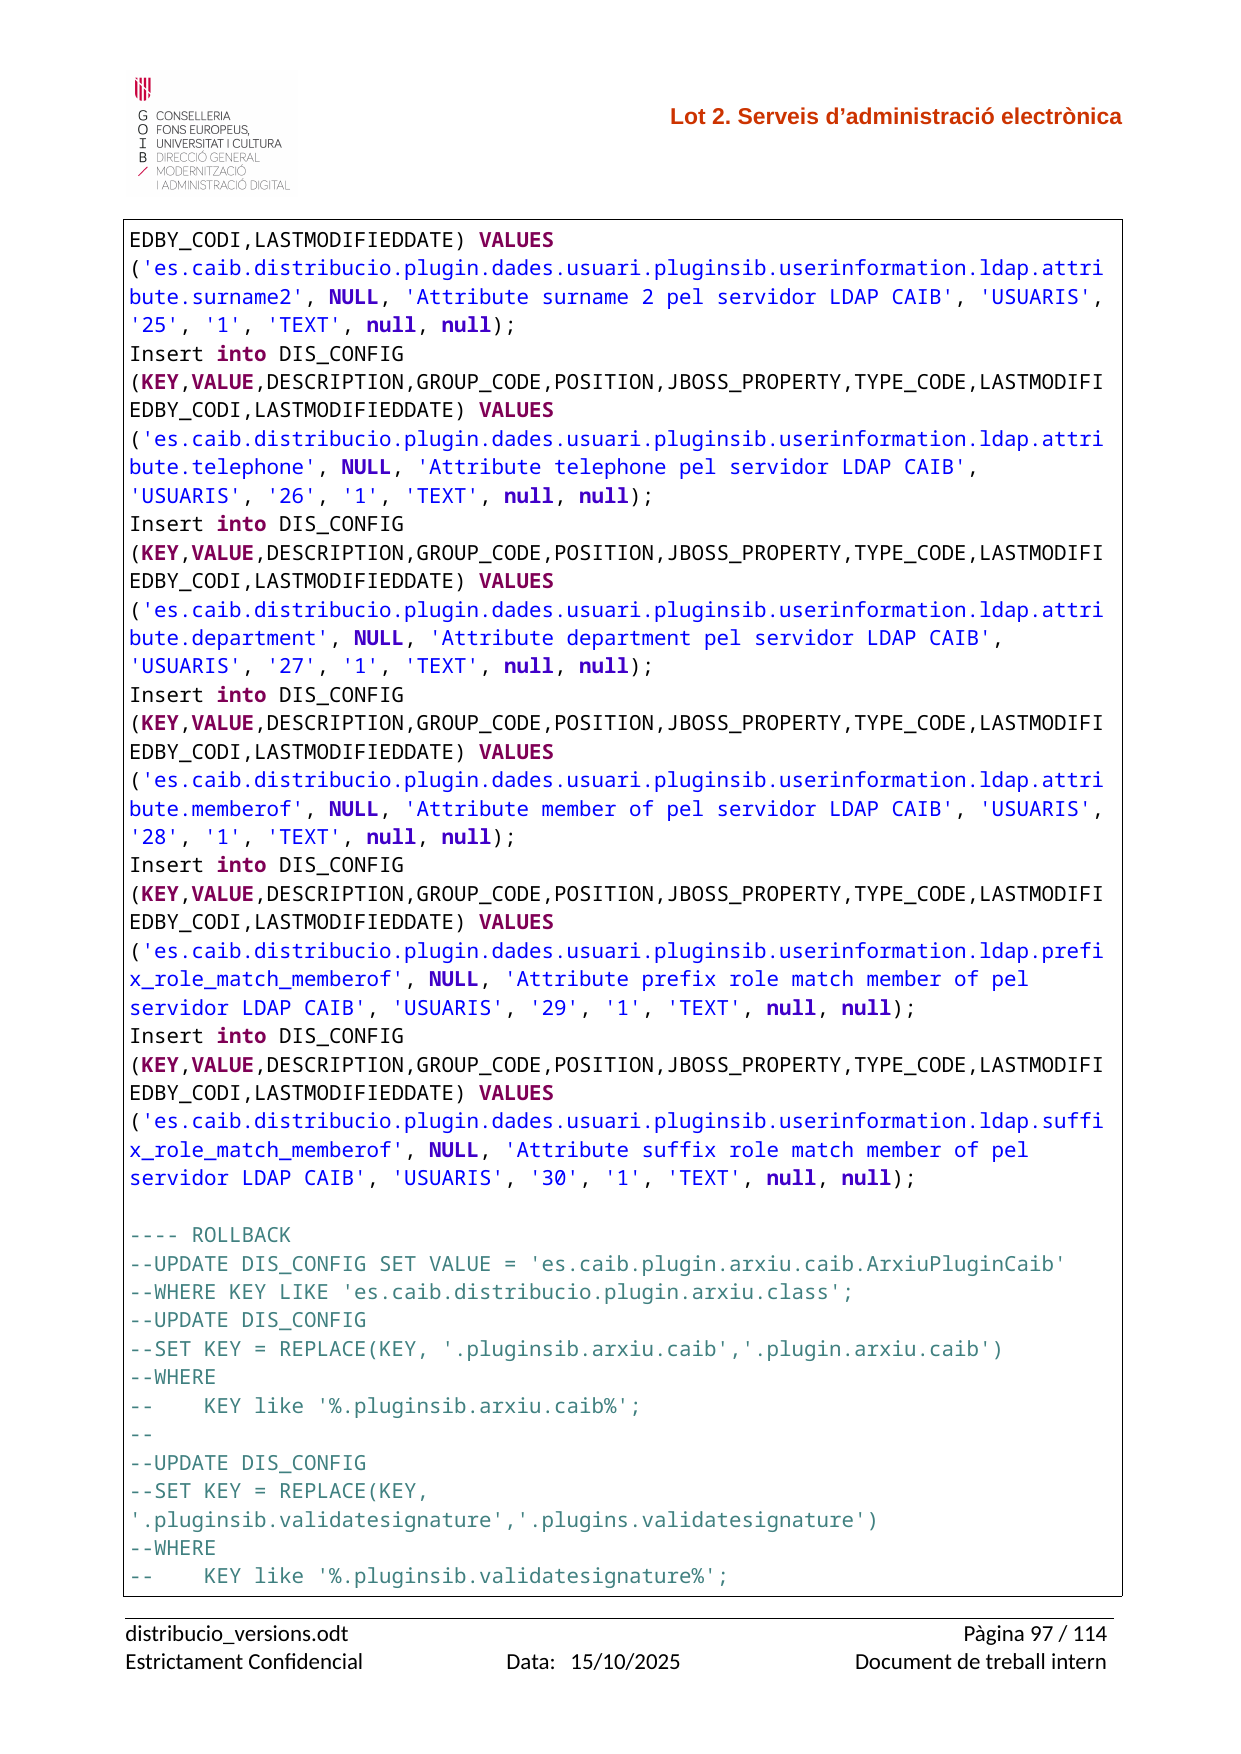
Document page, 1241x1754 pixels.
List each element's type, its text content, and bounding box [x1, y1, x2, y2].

table_header EDBY_CODI,LASTMODIFIEDDATE) VALUES ('es.caib.distribucio.plugin.dades.usuari.pluginsib.userinformation.ldap.attribute.surname2', NULL, 'Attribute surname 2 pel servidor LDAP CAIB', 'USUARIS', '25', '1', 'TEXT', null, null); Insert into DIS_CONFIG (KEY,VALUE,DESCRIPTION,GROUP_CODE,POSITION,JBOSS_PROPERTY,TYPE_CODE,LASTMODIFIEDBY_CODI,LASTMODIFIEDDATE) VALUES ('es.caib.distribucio.plugin.dades.usuari.pluginsib.userinformation.ldap.attribute.telephone', NULL, 'Attribute telephone pel servidor LDAP CAIB', 'USUARIS', '26', '1', 'TEXT', null, null); Insert into DIS_CONFIG (KEY,VALUE,DESCRIPTION,GROUP_CODE,POSITION,JBOSS_PROPERTY,TYPE_CODE,LASTMODIFIEDBY_CODI,LASTMODIFIEDDATE) VALUES ('es.caib.distribucio.plugin.dades.usuari.pluginsib.userinformation.ldap.attribute.department', NULL, 'Attribute department pel servidor LDAP CAIB', 'USUARIS', '27', '1', 'TEXT', null, null); Insert into DIS_CONFIG (KEY,VALUE,DESCRIPTION,GROUP_CODE,POSITION,JBOSS_PROPERTY,TYPE_CODE,LASTMODIFIEDBY_CODI,LASTMODIFIEDDATE) VALUES ('es.caib.distribucio.plugin.dades.usuari.pluginsib.userinformation.ldap.attribute.memberof', NULL, 'Attribute member of pel servidor LDAP CAIB', 'USUARIS', '28', '1', 'TEXT', null, null); Insert into DIS_CONFIG (KEY,VALUE,DESCRIPTION,GROUP_CODE,POSITION,JBOSS_PROPERTY,TYPE_CODE,LASTMODIFIEDBY_CODI,LASTMODIFIEDDATE) VALUES ('es.caib.distribucio.plugin.dades.usuari.pluginsib.userinformation.ldap.prefix_role_match_memberof', NULL, 'Attribute prefix role match member of pel servidor LDAP CAIB', 'USUARIS', '29', '1', 'TEXT', null, null); Insert into DIS_CONFIG (KEY,VALUE,DESCRIPTION,GROUP_CODE,POSITION,JBOSS_PROPERTY,TYPE_CODE,LASTMODIFIEDBY_CODI,LASTMODIFIEDDATE) VALUES ('es.caib.distribucio.plugin.dades.usuari.pluginsib.userinformation.ldap.suffix_role_match_memberof', NULL, 'Attribute suffix role match member of pel servidor LDAP CAIB', 'USUARIS', '30', '1', 'TEXT', null, null); ---- ROLLBACK --UPDATE DIS_CONFIG SET VALUE = 'es.caib.plugin.arxiu.caib.ArxiuPluginCaib' --WHERE KEY LIKE 'es.caib.distribucio.plugin.arxiu.class'; --UPDATE DIS_CONFIG --SET KEY = REPLACE(KEY, '.pluginsib.arxiu.caib','.plugin.arxiu.caib') --WHERE -- KEY like '%.pluginsib.arxiu.caib%'; -- --UPDATE DIS_CONFIG --SET KEY = REPLACE(KEY, '.pluginsib.validatesignature','.plugins.validatesignature') --WHERE -- KEY like '%.pluginsib.validatesignature%'; [124, 220, 1122, 1596]
picture [126, 70, 299, 197]
